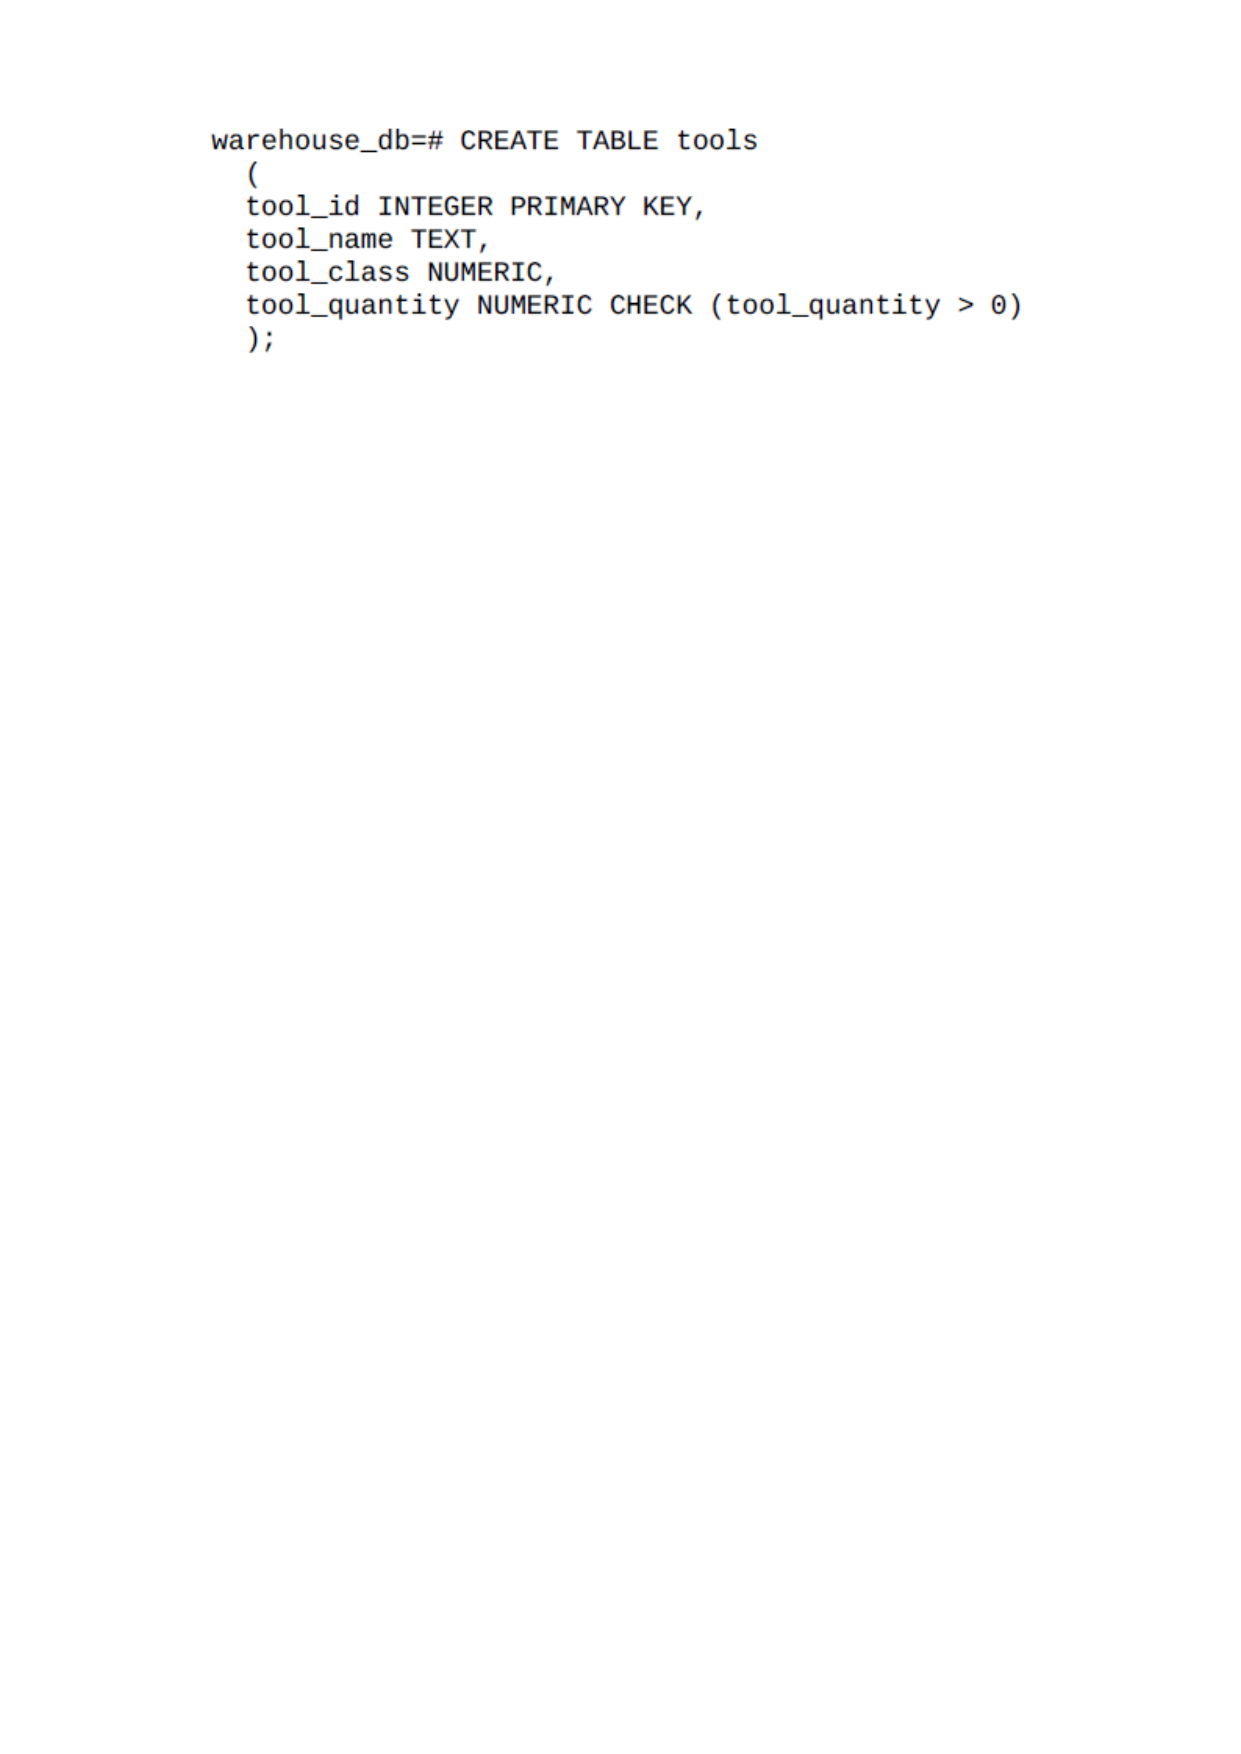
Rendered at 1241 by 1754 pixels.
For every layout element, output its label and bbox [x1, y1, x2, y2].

picture [194, 118, 1046, 361]
